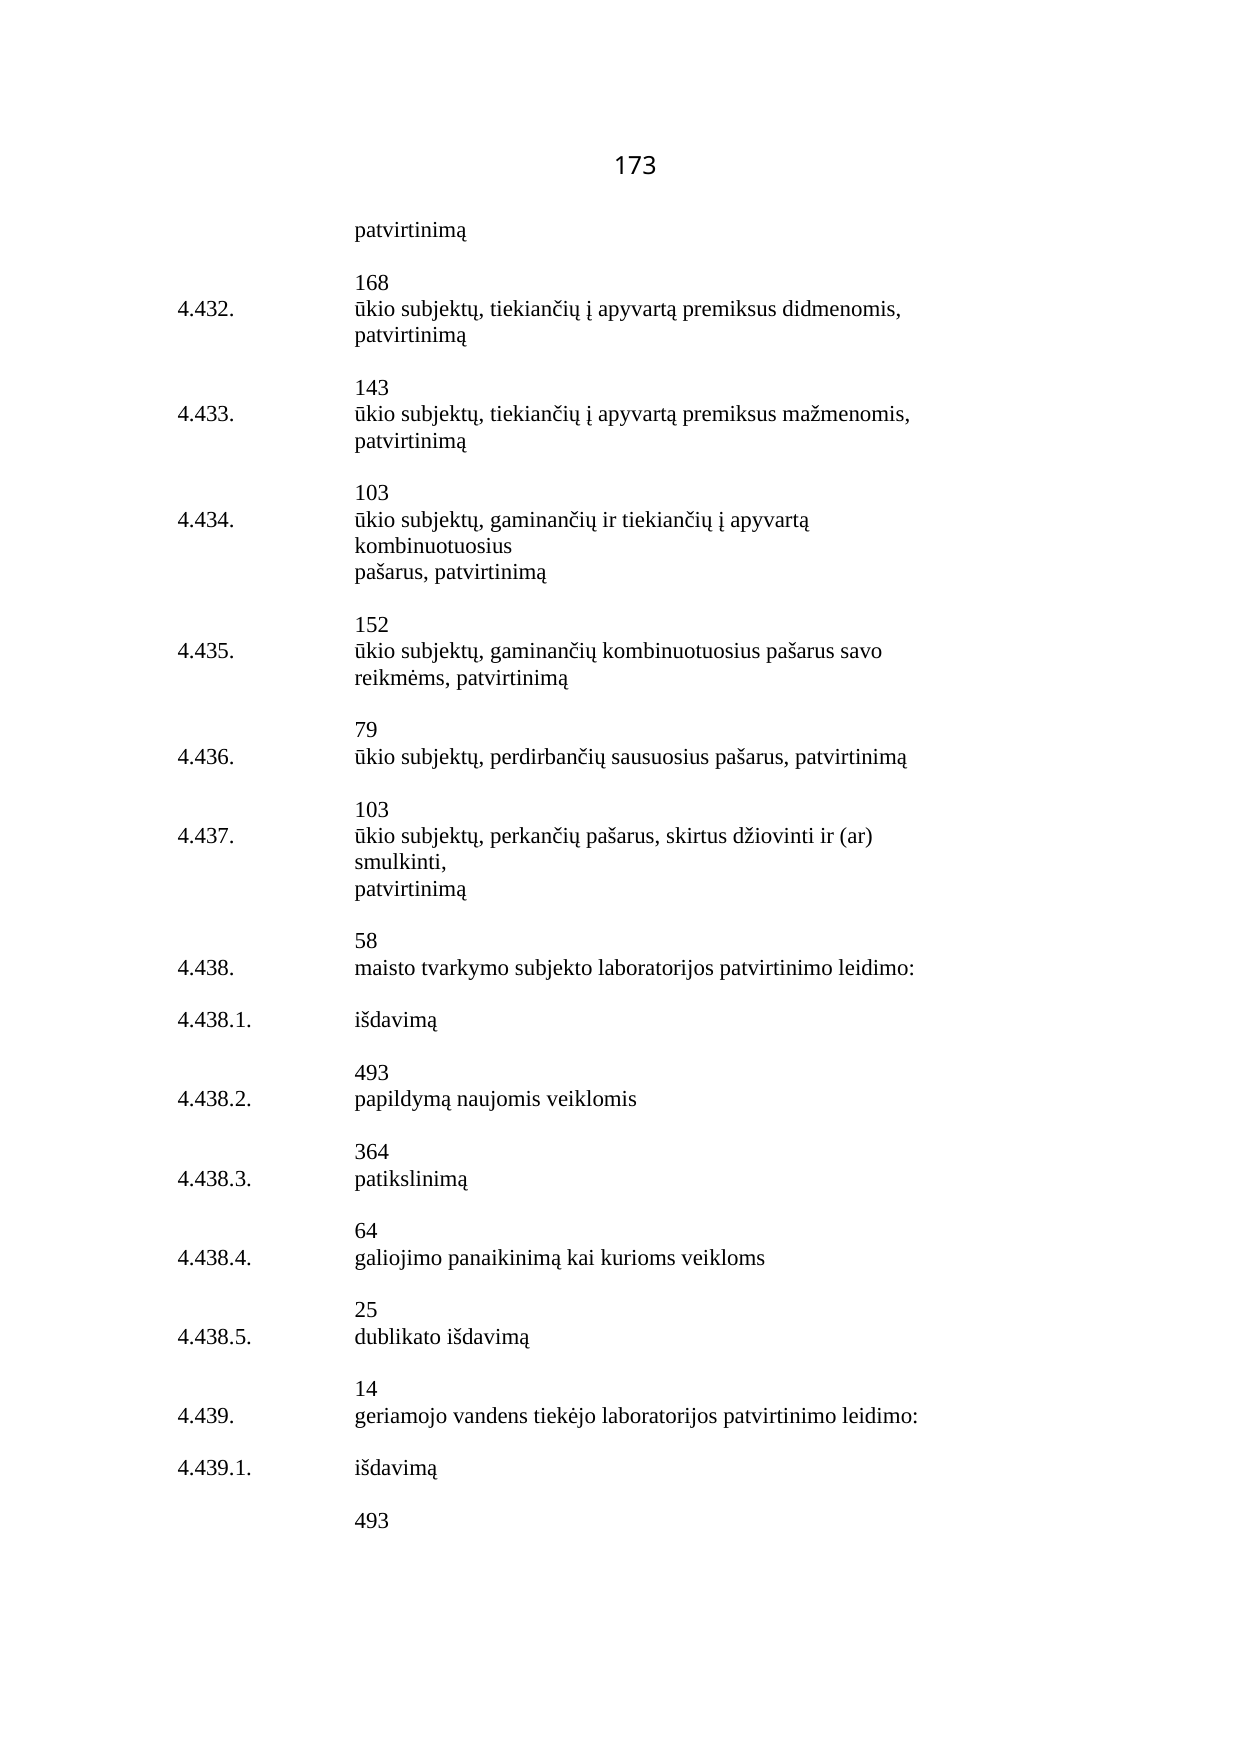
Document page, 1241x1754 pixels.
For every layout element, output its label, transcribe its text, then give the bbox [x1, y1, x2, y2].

text 4.438. maisto tvarkymo subjekto laboratorijos patvirtinimo leidimo: [177, 954, 945, 1006]
text 4.435. ūkio subjektų, gaminančių kombinuotuosius pašarus savo [177, 637, 945, 664]
text 4.438.3. patikslinimą 64 [177, 1164, 945, 1244]
text pašarus, patvirtinimą 152 [354, 558, 945, 637]
text 4.433. ūkio subjektų, tiekiančių į apyvartą premiksus mažmenomis, [177, 400, 945, 427]
text 4.438.4. galiojimo panaikinimą kai kurioms veikloms 25 [177, 1244, 945, 1323]
text 4.432. ūkio subjektų, tiekiančių į apyvartą premiksus didmenomis, [177, 295, 945, 321]
text 4.438.2. papildymą naujomis veiklomis 364 [177, 1086, 945, 1164]
text 4.438.1. išdavimą 493 [177, 1006, 945, 1086]
text 4.438.5. dublikato išdavimą 14 [177, 1323, 945, 1402]
text 4.437. ūkio subjektų, perkančių pašarus, skirtus džiovinti ir (ar) smulkinti, [177, 822, 945, 875]
text patvirtinimą 143 [354, 321, 945, 400]
text reikmėms, patvirtinimą 79 [354, 664, 945, 743]
text patvirtinimą 168 [354, 216, 945, 295]
text patvirtinimą 103 [354, 427, 945, 506]
text 4.439.1. išdavimą 493 [177, 1454, 945, 1533]
text 4.439. geriamojo vandens tiekėjo laboratorijos patvirtinimo leidimo: [177, 1402, 945, 1454]
text patvirtinimą 58 [354, 875, 945, 954]
text 4.434. ūkio subjektų, gaminančių ir tiekiančių į apyvartą kombinuotuosius [177, 506, 945, 558]
text 4.436. ūkio subjektų, perdirbančių sausuosius pašarus, patvirtinimą 103 [177, 743, 945, 822]
